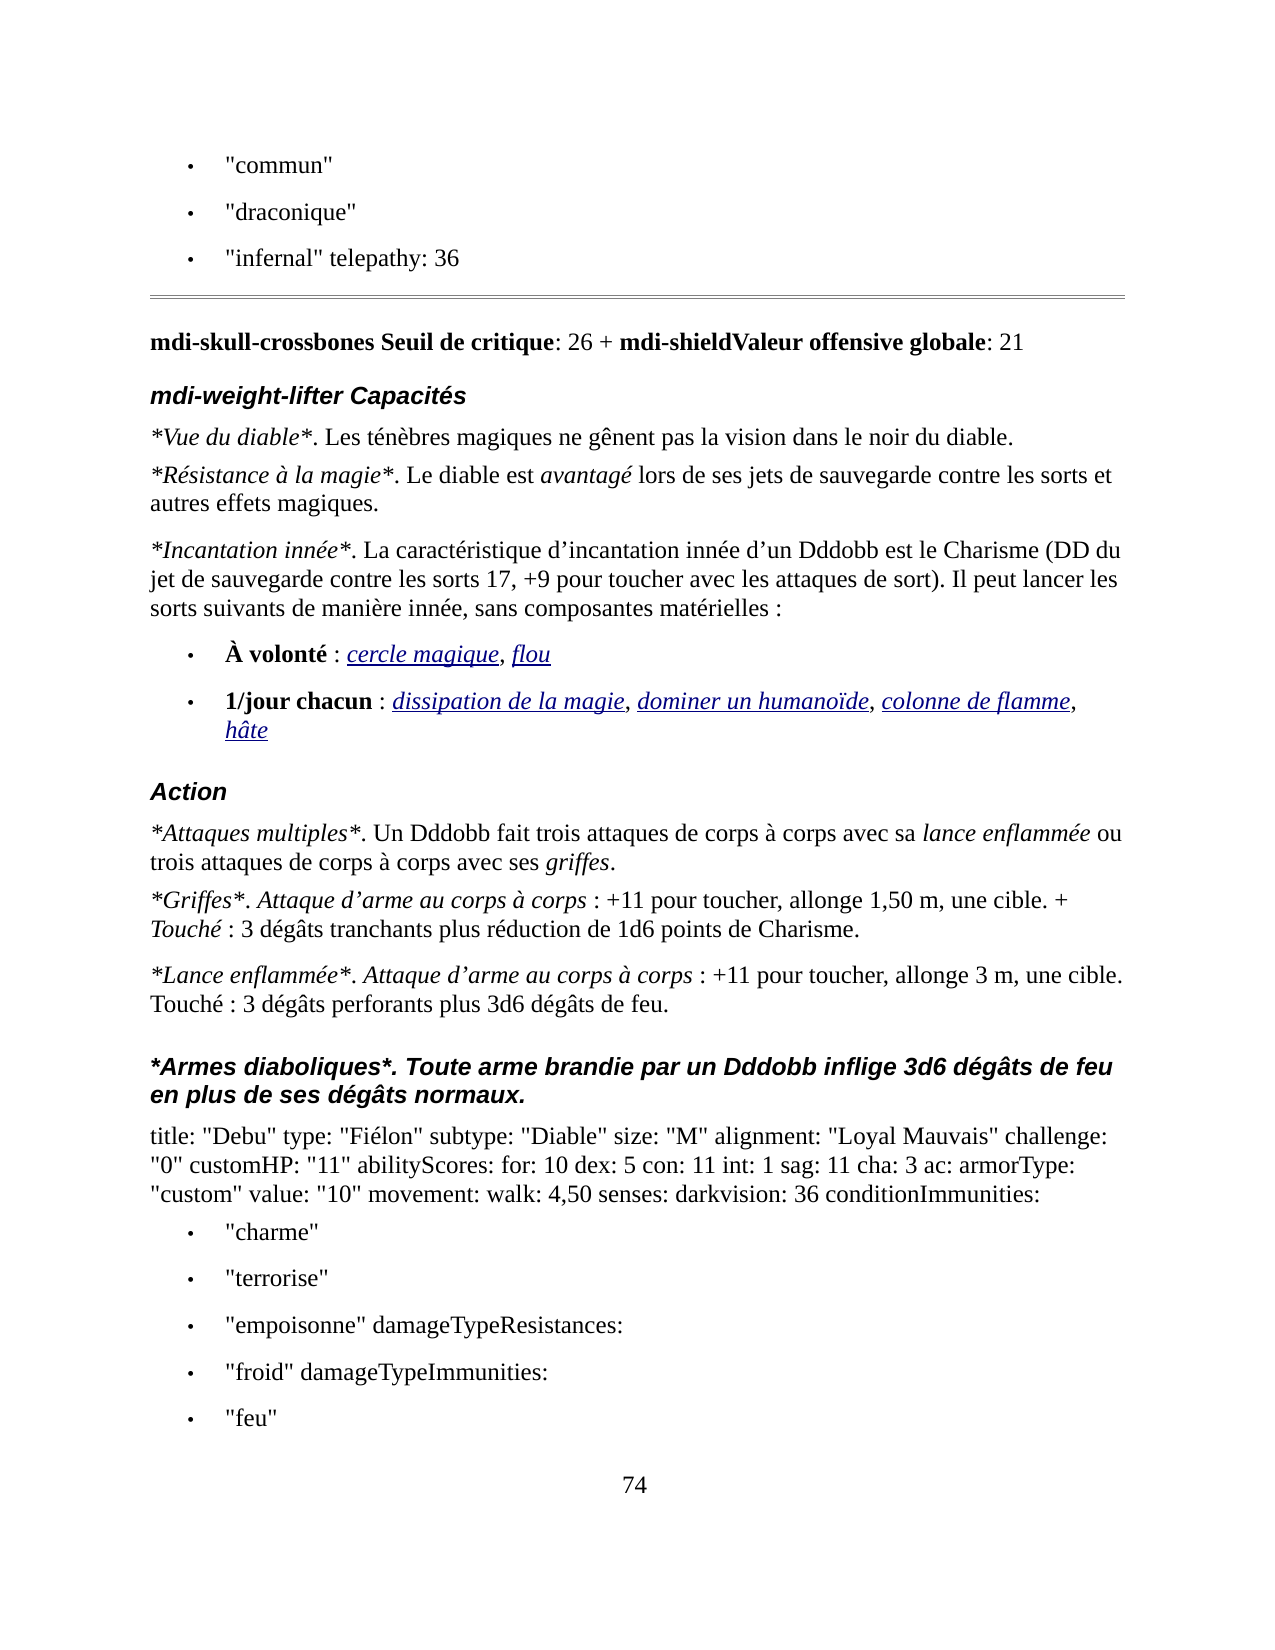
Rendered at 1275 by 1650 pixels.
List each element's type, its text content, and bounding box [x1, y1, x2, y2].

text *Résistance à la magie*. Le diable est avantagé lors de ses jets de sauvegarde contre les sorts et autres effets magiques. [150, 460, 1125, 517]
text *Vue du diable*. Les ténèbres magiques ne gênent pas la vision dans le noir du diable. [150, 422, 1125, 451]
list "feu" [187, 1403, 1125, 1432]
list 1/jour chacun : dissipation de la magie, dominer un humanoïde, colonne de flamme, hâte [187, 686, 1125, 743]
text title: "Debu" type: "Fiélon" subtype: "Diable" size: "M" alignment: "Loyal Mauvais" challenge: "0" customHP: "11" abilityScores: for: 10 dex: 5 con: 11 int: 1 sag: 11 cha: 3 ac: armorType: "custom" value: "10" movement: walk: 4,50 senses: darkvision: 36 conditionImmunities: [150, 1121, 1125, 1208]
list "draconique" [187, 197, 1125, 225]
subtitle Action [150, 777, 1125, 806]
list "terrorise" [187, 1263, 1125, 1292]
text mdi-skull-crossbones Seuil de critique: 26 + mdi-shieldValeur offensive globale: 21 [150, 327, 1125, 356]
list "infernal" telepathy: 36 [187, 243, 1125, 272]
text *Attaques multiples*. Un Dddobb fait trois attaques de corps à corps avec sa lance enflammée ou trois attaques de corps à corps avec ses griffes. [150, 818, 1125, 876]
subtitle *Armes diaboliques*. Toute arme brandie par un Dddobb inflige 3d6 dégâts de feu en plus de ses dégâts normaux. [150, 1052, 1125, 1109]
text *Griffes*. Attaque d’arme au corps à corps : +11 pour toucher, allonge 1,50 m, une cible. + Touché : 3 dégâts tranchants plus réduction de 1d6 points de Charisme. [150, 885, 1125, 942]
list "charme" [187, 1217, 1125, 1245]
list À volonté : cercle magique, flou [187, 639, 1125, 668]
list "empoisonne" damageTypeResistances: [187, 1310, 1125, 1339]
subtitle mdi-weight-lifter Capacités [150, 381, 1125, 409]
text *Incantation innée*. La caractéristique d’incantation innée d’un Dddobb est le Charisme (DD du jet de sauvegarde contre les sorts 17, +9 pour toucher avec les attaques de sort). Il peut lancer les sorts suivants de manière innée, sans composantes matérielles : [150, 535, 1125, 621]
text *Lance enflammée*. Attaque d’arme au corps à corps : +11 pour toucher, allonge 3 m, une cible. Touché : 3 dégâts perforants plus 3d6 dégâts de feu. [150, 960, 1125, 1018]
list "commun" [187, 150, 1125, 179]
list "froid" damageTypeImmunities: [187, 1357, 1125, 1385]
